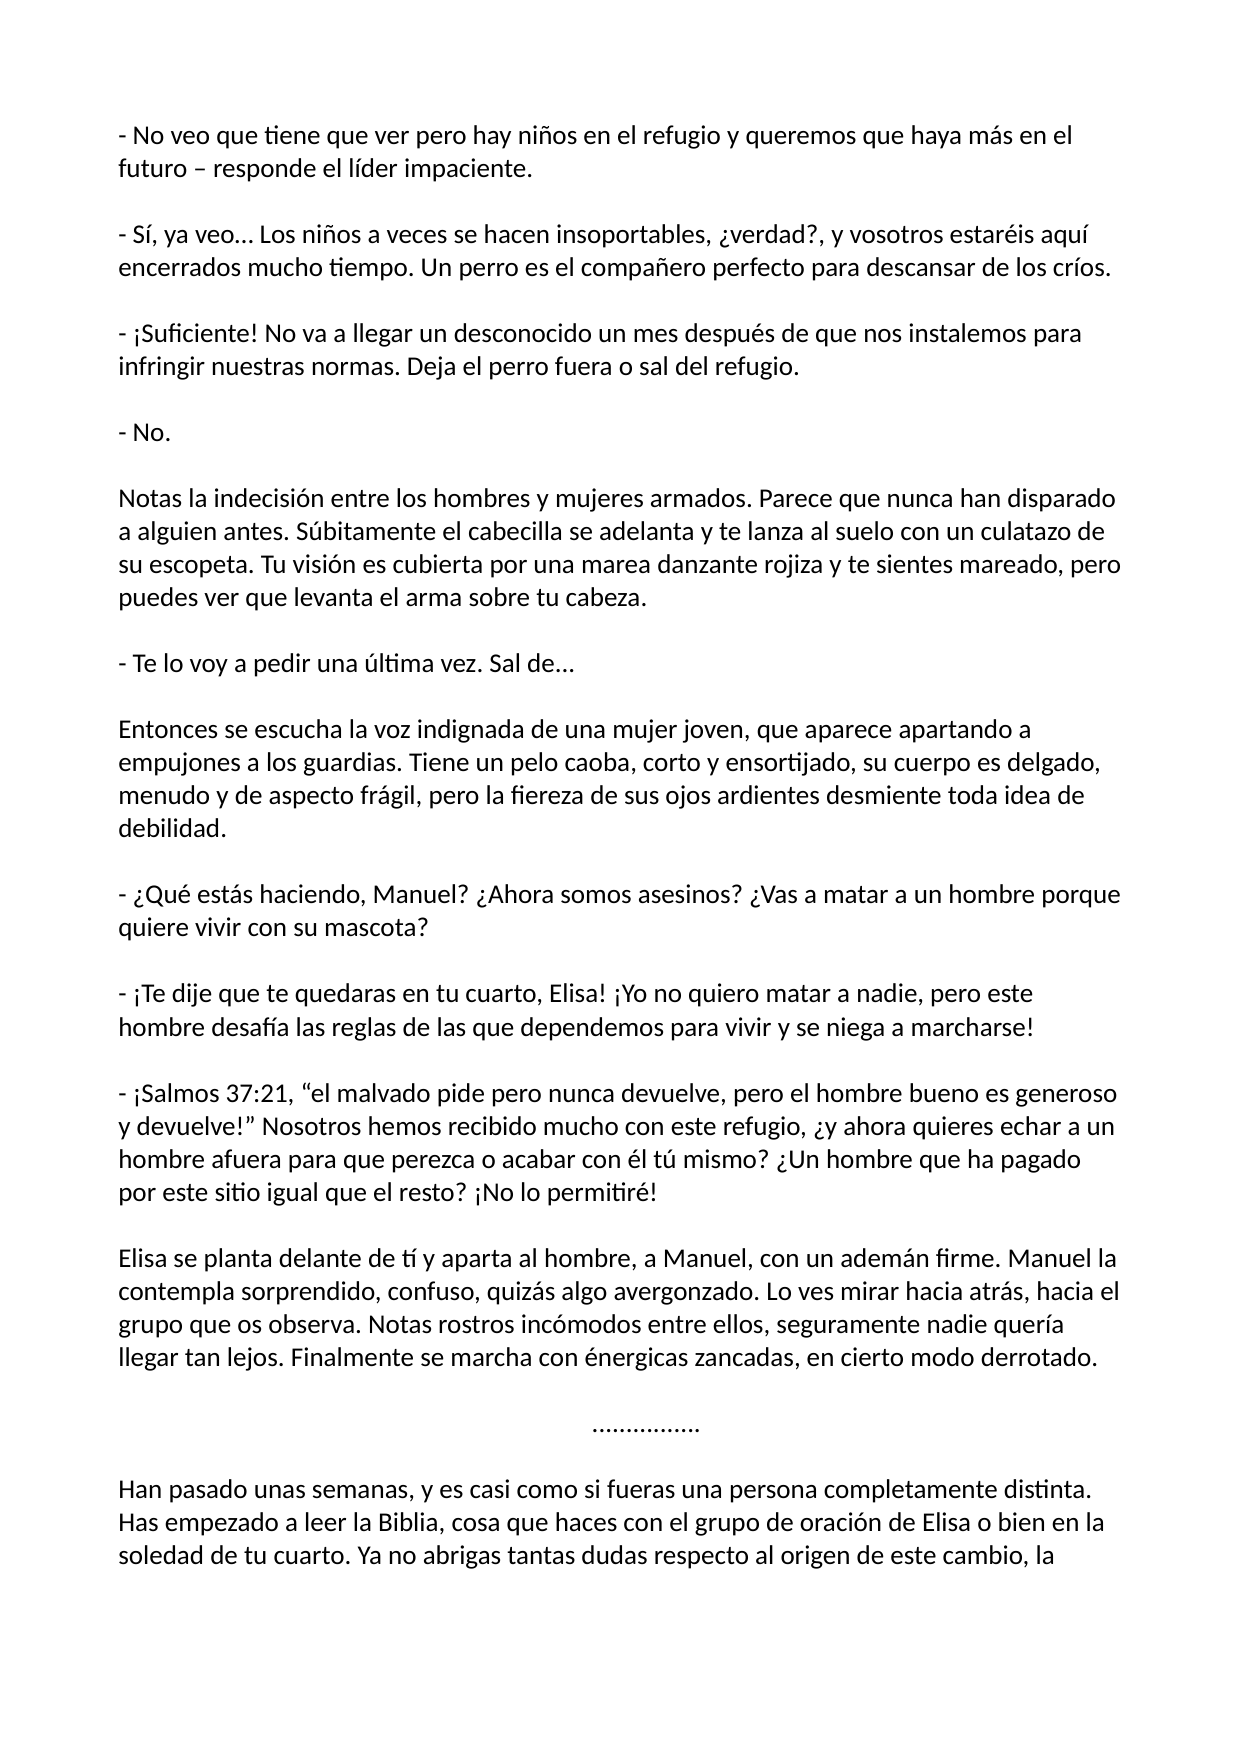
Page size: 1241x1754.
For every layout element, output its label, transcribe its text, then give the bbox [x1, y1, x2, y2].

text ................ [118, 1406, 1122, 1439]
text - ¡Suficiente! No va a llegar un desconocido un mes después de que nos instalemos para infringir nuestras normas. Deja el perro fuera o sal del refugio. [118, 316, 1122, 382]
text - ¿Qué estás haciendo, Manuel? ¿Ahora somos asesinos? ¿Vas a matar a un hombre porque quiere vivir con su mascota? [118, 878, 1122, 944]
text - ¡Salmos 37:21, “el malvado pide pero nunca devuelve, pero el hombre bueno es generoso y devuelve!” Nosotros hemos recibido mucho con este refugio, ¿y ahora quieres echar a un hombre afuera para que perezca o acabar con él tú mismo? ¿Un hombre que ha pagado por este sitio igual que el resto? ¡No lo permitiré! [118, 1076, 1122, 1208]
text - No veo que tiene que ver pero hay niños en el refugio y queremos que haya más en el futuro – responde el líder impaciente. [118, 118, 1122, 184]
text - No. [118, 415, 1122, 448]
text Entonces se escucha la voz indignada de una mujer joven, que aparece apartando a empujones a los guardias. Tiene un pelo caoba, corto y ensortijado, su cuerpo es delgado, menudo y de aspecto frágil, pero la fiereza de sus ojos ardientes desmiente toda idea de debilidad. [118, 712, 1122, 844]
text Han pasado unas semanas, y es casi como si fueras una persona completamente distinta. Has empezado a leer la Biblia, cosa que haces con el grupo de oración de Elisa o bien en la soledad de tu cuarto. Ya no abrigas tantas dudas respecto al origen de este cambio, la [118, 1472, 1122, 1571]
text - Sí, ya veo… Los niños a veces se hacen insoportables, ¿verdad?, y vosotros estaréis aquí encerrados mucho tiempo. Un perro es el compañero perfecto para descansar de los críos. [118, 217, 1122, 283]
text - Te lo voy a pedir una última vez. Sal de... [118, 646, 1122, 679]
text Notas la indecisión entre los hombres y mujeres armados. Parece que nunca han disparado a alguien antes. Súbitamente el cabecilla se adelanta y te lanza al suelo con un culatazo de su escopeta. Tu visión es cubierta por una marea danzante rojiza y te sientes mareado, pero puedes ver que levanta el arma sobre tu cabeza. [118, 481, 1122, 613]
text - ¡Te dije que te quedaras en tu cuarto, Elisa! ¡Yo no quiero matar a nadie, pero este hombre desafía las reglas de las que dependemos para vivir y se niega a marcharse! [118, 977, 1122, 1043]
text Elisa se planta delante de tí y aparta al hombre, a Manuel, con un ademán firme. Manuel la contempla sorprendido, confuso, quizás algo avergonzado. Lo ves mirar hacia atrás, hacia el grupo que os observa. Notas rostros incómodos entre ellos, seguramente nadie quería llegar tan lejos. Finalmente se marcha con énergicas zancadas, en cierto modo derrotado. [118, 1241, 1122, 1373]
